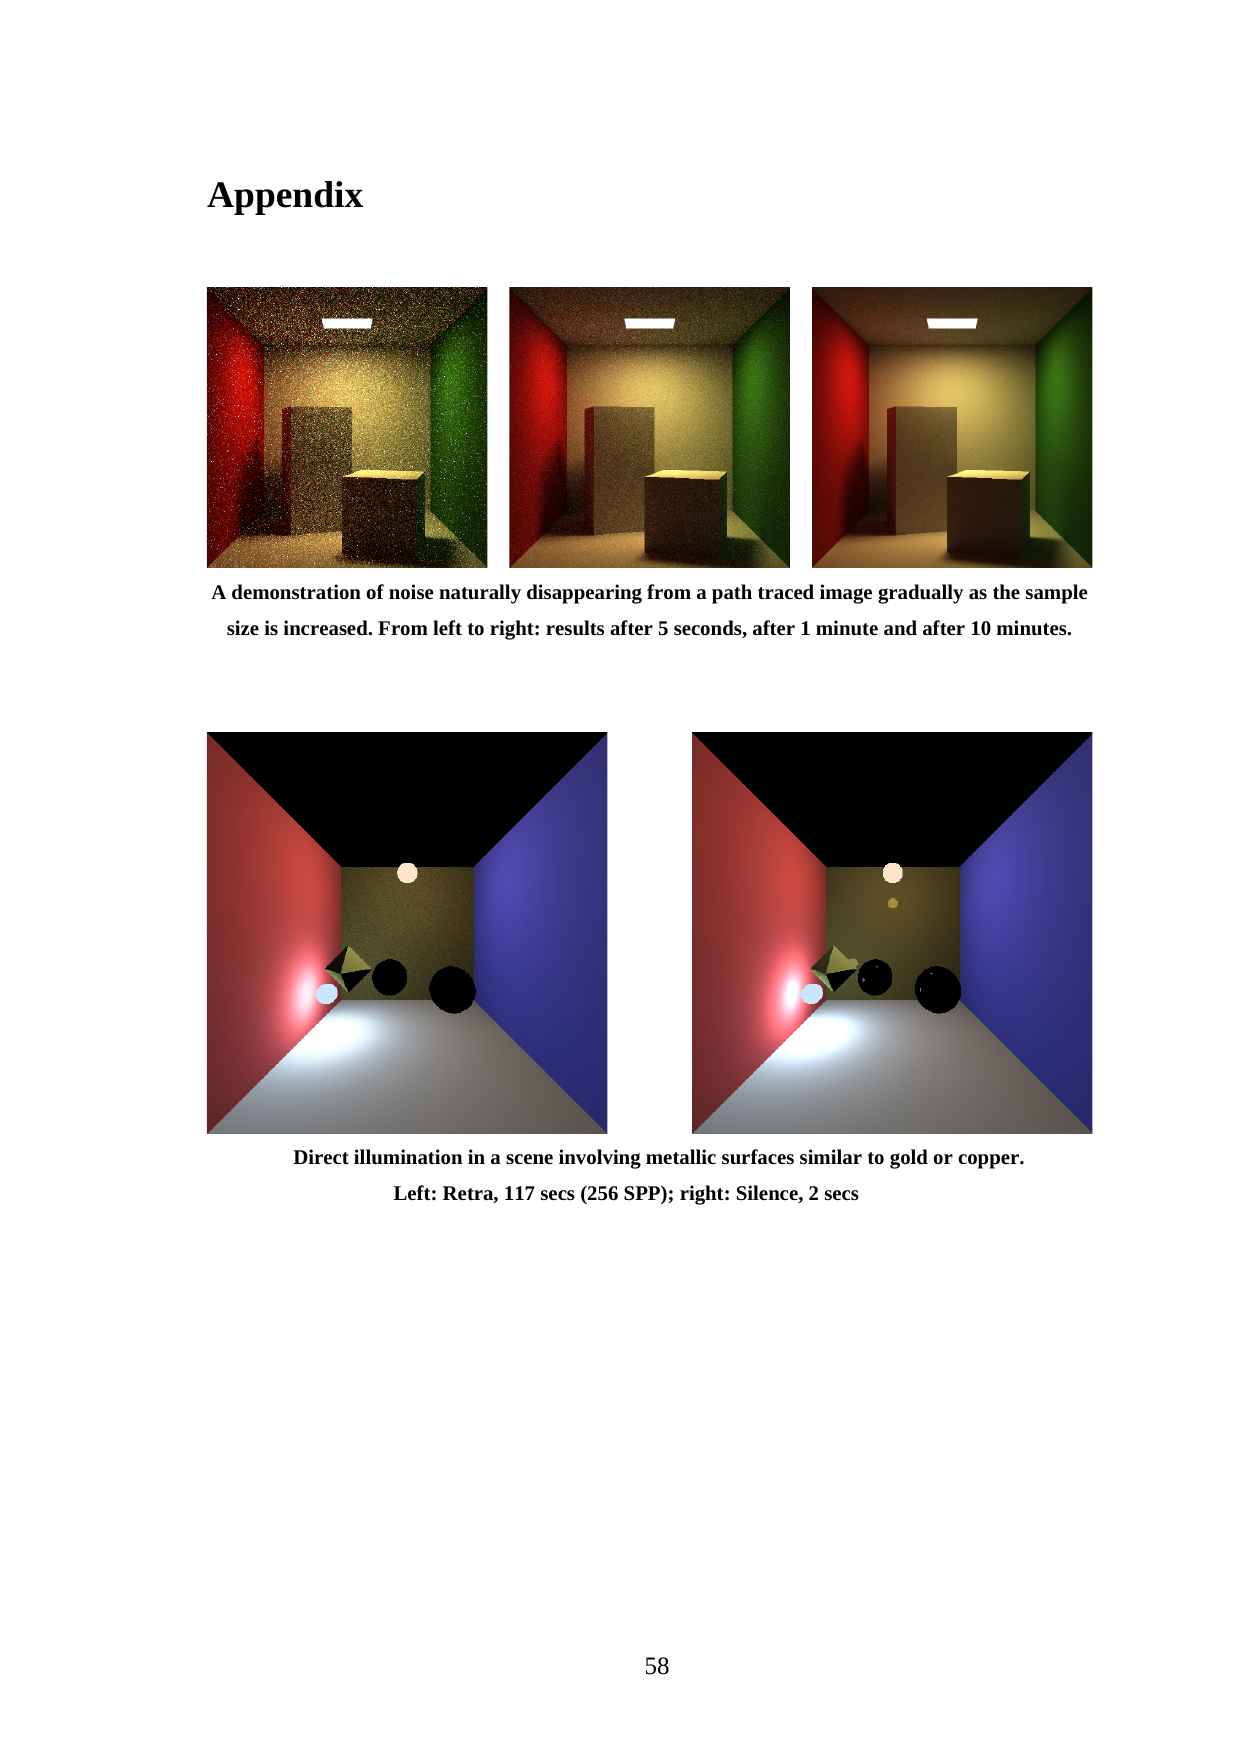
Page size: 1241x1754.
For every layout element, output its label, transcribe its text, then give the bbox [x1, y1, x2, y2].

text A demonstration of noise naturally disappearing from a path traced image gradually as the sample size is increased. From left to right: results after 5 seconds, after 1 minute and after 10 minutes. [207, 568, 1092, 640]
text Appendix [207, 173, 1092, 216]
text Direct illumination in a scene involving metallic surfaces similar to gold or copper. Left: Retra, 117 secs (256 SPP); right: Silence, 2 secs [207, 1134, 1046, 1205]
picture [206, 287, 488, 568]
picture [812, 287, 1093, 568]
picture [692, 732, 1093, 1134]
picture [509, 287, 790, 568]
picture [206, 732, 608, 1134]
